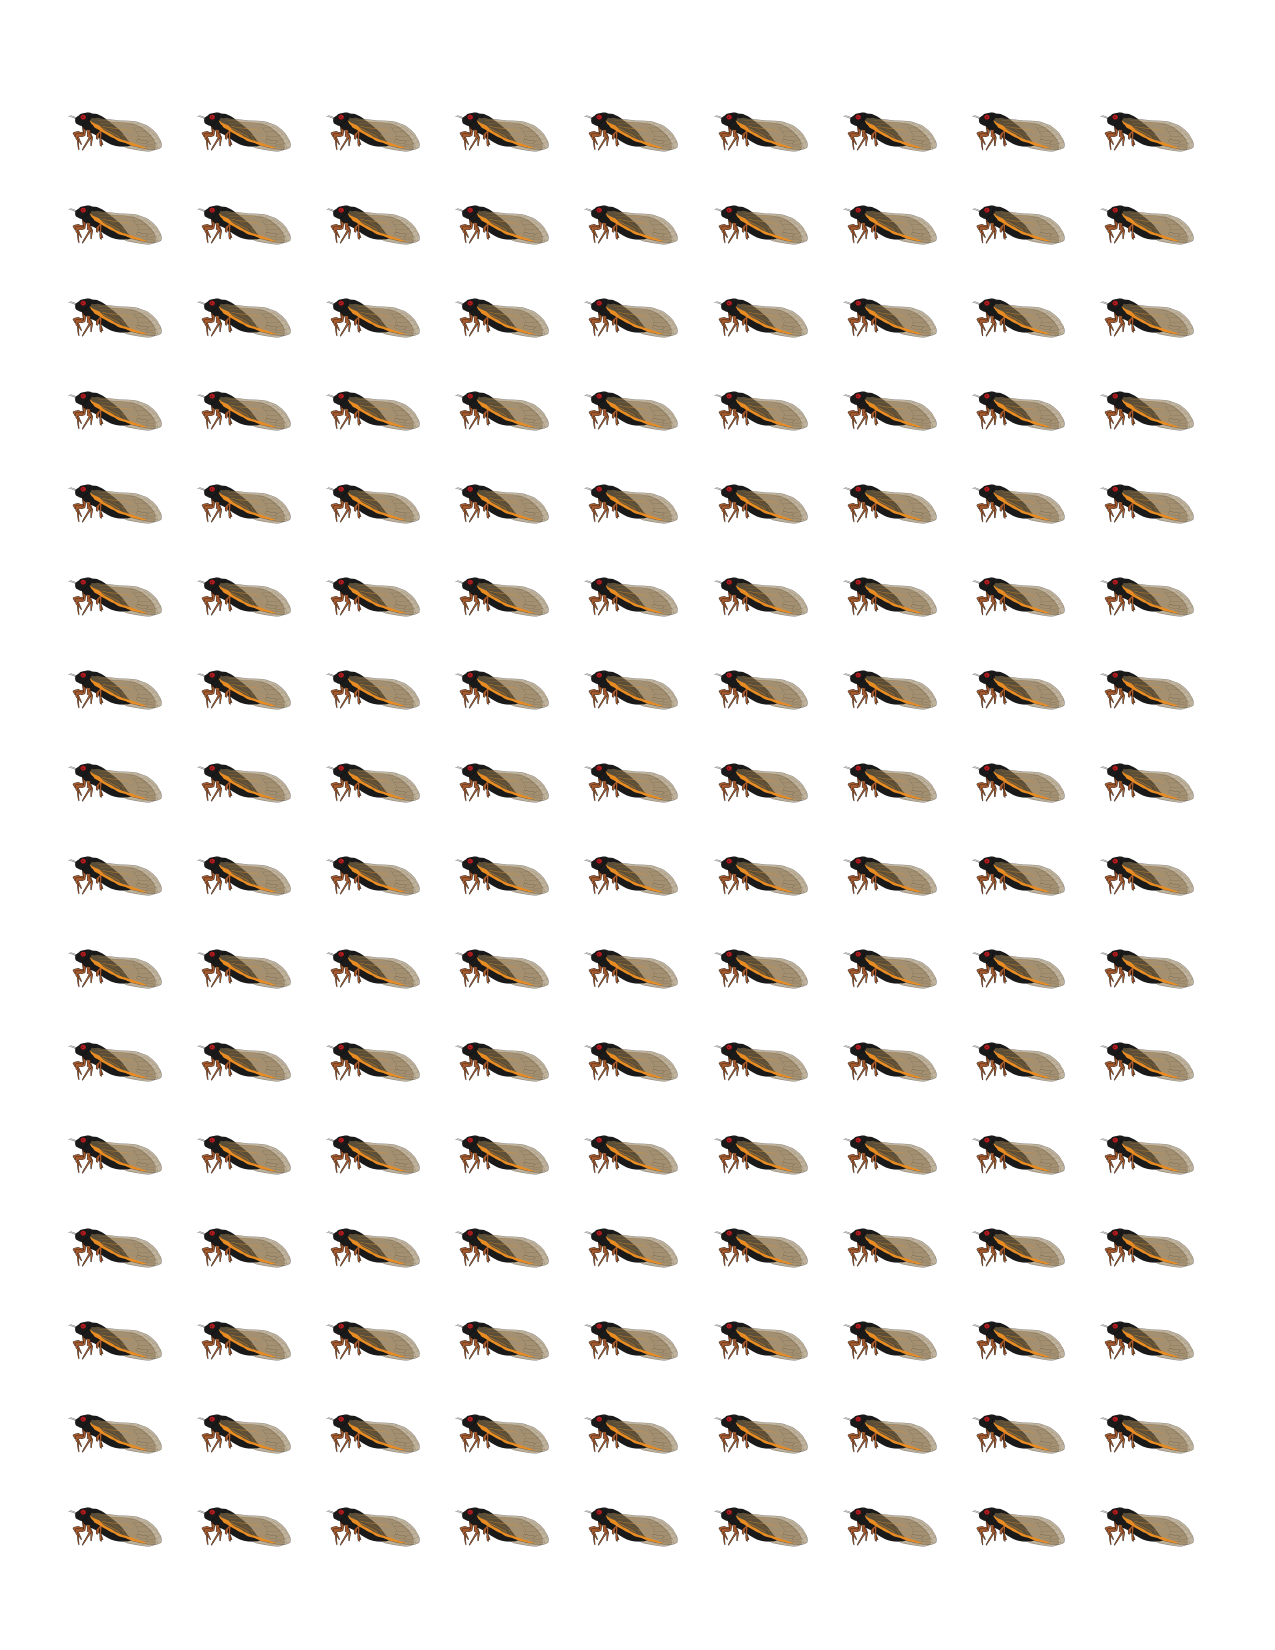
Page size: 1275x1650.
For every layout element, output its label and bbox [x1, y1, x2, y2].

table_cell [943, 376, 960, 450]
table_cell [685, 190, 702, 264]
table_cell [702, 282, 748, 357]
table_cell [252, 1212, 298, 1287]
table_cell [169, 376, 186, 450]
table_cell [831, 840, 877, 915]
table_cell [298, 748, 314, 822]
table_cell [186, 933, 231, 1008]
table_cell [898, 747, 943, 822]
table_header [57, 96, 102, 171]
table_cell [685, 376, 702, 450]
table_cell [381, 1305, 427, 1380]
table_cell [556, 1399, 572, 1473]
table_cell [831, 1119, 877, 1194]
table_cell [960, 375, 1005, 450]
picture [837, 1199, 938, 1299]
table_cell [57, 264, 1201, 282]
table_cell [1155, 840, 1201, 915]
table_cell [702, 654, 748, 729]
table_cell [898, 561, 943, 636]
table_cell [123, 561, 169, 636]
table_cell [1072, 562, 1089, 636]
table_cell [702, 1212, 748, 1287]
table_cell [1089, 1119, 1134, 1194]
picture [708, 1106, 809, 1206]
table_cell [252, 1398, 298, 1473]
table_cell [831, 654, 877, 729]
picture [837, 641, 938, 741]
table_cell [381, 654, 427, 729]
picture [191, 1106, 292, 1206]
table_cell [381, 189, 427, 264]
table_cell [381, 561, 427, 636]
picture [449, 176, 550, 276]
table_cell [444, 1119, 489, 1194]
picture [62, 83, 163, 183]
table_cell [639, 747, 685, 822]
table_cell [1155, 468, 1201, 543]
table_cell [57, 171, 1201, 189]
table_cell [315, 375, 360, 450]
table_cell [381, 840, 427, 915]
picture [966, 83, 1066, 183]
table_cell [831, 1398, 877, 1473]
table_cell [315, 561, 360, 636]
table_cell [186, 189, 231, 264]
picture [449, 1013, 550, 1113]
picture [1094, 455, 1195, 555]
table_cell [252, 375, 298, 450]
table_cell [444, 468, 489, 543]
table_cell [1155, 933, 1201, 1008]
table_cell [186, 747, 231, 822]
table_cell [1026, 1398, 1072, 1473]
table_cell [123, 747, 169, 822]
picture [966, 1199, 1066, 1299]
table_cell [381, 282, 427, 357]
table_cell [427, 655, 443, 729]
table_cell [298, 562, 314, 636]
table_cell [898, 1026, 943, 1101]
picture [1094, 269, 1195, 369]
table_cell [1089, 1026, 1134, 1101]
table_cell [298, 1120, 314, 1194]
picture [708, 827, 809, 927]
picture [966, 548, 1066, 648]
picture [578, 1478, 679, 1578]
table_header [702, 96, 748, 171]
table_cell [57, 1380, 1201, 1398]
table_cell [123, 654, 169, 729]
table_cell [427, 748, 443, 822]
table_cell [298, 1306, 314, 1380]
table_cell [169, 748, 186, 822]
table_cell [298, 934, 314, 1008]
table_cell [381, 375, 427, 450]
table_cell [556, 1306, 572, 1380]
table_cell [315, 654, 360, 729]
table_cell [639, 1398, 685, 1473]
table_cell [943, 1306, 960, 1380]
table_cell [57, 1008, 1201, 1026]
table_cell [298, 376, 314, 450]
table_cell [381, 1026, 427, 1101]
table_cell [427, 283, 443, 357]
picture [708, 83, 809, 183]
picture [191, 1292, 292, 1392]
table_cell [960, 468, 1005, 543]
table_cell [943, 1213, 960, 1287]
picture [449, 1106, 550, 1206]
table_cell [123, 1491, 169, 1566]
table_cell [639, 933, 685, 1008]
table_cell [1155, 1491, 1201, 1566]
picture [449, 83, 550, 183]
picture [578, 176, 679, 276]
table_cell [831, 1212, 877, 1287]
table_cell [1026, 1212, 1072, 1287]
table_cell [123, 189, 169, 264]
table_cell [510, 1212, 556, 1287]
table_cell [639, 654, 685, 729]
table_cell [444, 1212, 489, 1287]
picture [449, 548, 550, 648]
table_cell [510, 933, 556, 1008]
picture [449, 269, 550, 369]
table_cell [186, 1119, 231, 1194]
table_cell [814, 748, 831, 822]
picture [837, 827, 938, 927]
table_cell [427, 1399, 443, 1473]
table_cell [685, 1306, 702, 1380]
picture [966, 362, 1066, 462]
table_cell [685, 841, 702, 915]
table_cell [186, 1305, 231, 1380]
picture [578, 734, 679, 834]
table_cell [315, 1119, 360, 1194]
picture [449, 1199, 550, 1299]
table_header [769, 96, 814, 171]
picture [191, 455, 292, 555]
table_cell [898, 933, 943, 1008]
table_cell [1155, 1119, 1201, 1194]
table_cell [573, 1398, 618, 1473]
table_cell [1072, 376, 1089, 450]
table_cell [769, 747, 814, 822]
picture [62, 827, 163, 927]
table_cell [381, 1491, 427, 1566]
table_cell [960, 1026, 1005, 1101]
table_cell [960, 933, 1005, 1008]
table_cell [639, 561, 685, 636]
picture [966, 827, 1066, 927]
table_cell [1072, 190, 1089, 264]
picture [708, 1478, 809, 1578]
table_cell [960, 1398, 1005, 1473]
picture [966, 920, 1066, 1020]
table_cell [702, 933, 748, 1008]
table_cell [444, 375, 489, 450]
table_cell [427, 1213, 443, 1287]
table_cell [57, 822, 1201, 840]
table_cell [702, 747, 748, 822]
table_cell [556, 841, 572, 915]
table_cell [444, 933, 489, 1008]
table_cell [573, 1026, 618, 1101]
picture [320, 1385, 421, 1485]
picture [320, 1478, 421, 1578]
table_cell [1089, 840, 1134, 915]
table_cell [556, 283, 572, 357]
table_cell [1072, 841, 1089, 915]
table_cell [960, 1491, 1005, 1566]
table_cell [814, 376, 831, 450]
table_cell [1155, 1026, 1201, 1101]
table_header [169, 97, 186, 171]
picture [62, 176, 163, 276]
table_cell [831, 1491, 877, 1566]
table_cell [510, 1491, 556, 1566]
picture [966, 1478, 1066, 1578]
table_cell [639, 1305, 685, 1380]
table_cell [510, 1026, 556, 1101]
table_cell [831, 189, 877, 264]
table_cell [639, 1026, 685, 1101]
table_cell [1072, 1213, 1089, 1287]
table_cell [960, 189, 1005, 264]
table_cell [510, 1398, 556, 1473]
table_cell [169, 841, 186, 915]
table_header [186, 96, 231, 171]
table_cell [1072, 469, 1089, 543]
picture [837, 176, 938, 276]
table_cell [444, 282, 489, 357]
picture [708, 1013, 809, 1113]
table_cell [169, 1213, 186, 1287]
table_cell [943, 469, 960, 543]
table_cell [510, 1119, 556, 1194]
table_cell [252, 654, 298, 729]
table_cell [573, 189, 618, 264]
table_cell [639, 468, 685, 543]
table_cell [769, 1119, 814, 1194]
table_cell [943, 934, 960, 1008]
picture [837, 362, 938, 462]
table_cell [444, 654, 489, 729]
table_cell [252, 282, 298, 357]
table_cell [298, 1493, 314, 1566]
table_cell [1155, 282, 1201, 357]
table_cell [831, 561, 877, 636]
table_cell [639, 1212, 685, 1287]
table_cell [960, 840, 1005, 915]
table_cell [556, 655, 572, 729]
picture [837, 83, 938, 183]
table_cell [685, 655, 702, 729]
table_cell [943, 1493, 960, 1566]
table_header [1089, 96, 1134, 171]
picture [191, 1385, 292, 1485]
table_header [831, 96, 877, 171]
picture [191, 83, 292, 183]
table_cell [57, 1305, 102, 1380]
table_cell [769, 282, 814, 357]
picture [62, 1199, 163, 1299]
picture [966, 734, 1066, 834]
table_header [123, 96, 169, 171]
table_cell [444, 1398, 489, 1473]
table_cell [943, 283, 960, 357]
table_cell [898, 840, 943, 915]
table_cell [57, 1119, 102, 1194]
table_cell [57, 189, 102, 264]
table_header [556, 97, 572, 171]
table_cell [702, 1491, 748, 1566]
table_cell [315, 1491, 360, 1566]
table_cell [444, 747, 489, 822]
picture [966, 1385, 1066, 1485]
table_cell [556, 1120, 572, 1194]
table_cell [252, 468, 298, 543]
picture [449, 734, 550, 834]
table_cell [685, 1213, 702, 1287]
picture [578, 362, 679, 462]
picture [708, 269, 809, 369]
table_cell [169, 469, 186, 543]
picture [1094, 1478, 1195, 1578]
picture [449, 1478, 550, 1578]
table_cell [1089, 933, 1134, 1008]
picture [449, 920, 550, 1020]
table_cell [685, 283, 702, 357]
table_cell [573, 375, 618, 450]
table_cell [252, 840, 298, 915]
table_cell [1072, 655, 1089, 729]
table_cell [510, 654, 556, 729]
table_cell [1089, 1398, 1134, 1473]
table_header [427, 97, 443, 171]
table_cell [685, 934, 702, 1008]
picture [837, 1013, 938, 1113]
picture [578, 455, 679, 555]
table_cell [639, 840, 685, 915]
table_cell [169, 934, 186, 1008]
table_cell [1155, 1212, 1201, 1287]
picture [578, 1106, 679, 1206]
picture [1094, 920, 1195, 1020]
table_cell [1155, 1305, 1201, 1380]
table_cell [556, 562, 572, 636]
picture [578, 548, 679, 648]
table_cell [123, 282, 169, 357]
table_cell [898, 654, 943, 729]
table_cell [831, 468, 877, 543]
table_cell [57, 282, 102, 357]
table_cell [573, 282, 618, 357]
table_cell [960, 747, 1005, 822]
table_cell [186, 468, 231, 543]
table_cell [1072, 934, 1089, 1008]
picture [708, 641, 809, 741]
table_cell [898, 1212, 943, 1287]
picture [449, 827, 550, 927]
picture [62, 1106, 163, 1206]
table_cell [639, 1491, 685, 1566]
picture [62, 455, 163, 555]
table_cell [57, 468, 102, 543]
table_cell [57, 1026, 102, 1101]
picture [578, 827, 679, 927]
picture [62, 1013, 163, 1113]
table_cell [831, 375, 877, 450]
table_cell [57, 543, 1201, 561]
table_cell [57, 1473, 1201, 1491]
table_cell [898, 189, 943, 264]
table_cell [510, 840, 556, 915]
table_cell [769, 189, 814, 264]
picture [966, 269, 1066, 369]
table_cell [123, 840, 169, 915]
table_cell [315, 468, 360, 543]
table_cell [57, 561, 102, 636]
picture [62, 734, 163, 834]
picture [320, 455, 421, 555]
table_cell [1072, 748, 1089, 822]
table_cell [1089, 1305, 1134, 1380]
table_cell [252, 1119, 298, 1194]
table_cell [57, 1491, 102, 1566]
picture [449, 641, 550, 741]
picture [320, 176, 421, 276]
picture [191, 734, 292, 834]
table_cell [573, 1119, 618, 1194]
table_cell [427, 469, 443, 543]
table_cell [169, 1306, 186, 1380]
table_cell [769, 1305, 814, 1380]
picture [1094, 1385, 1195, 1485]
picture [1094, 1013, 1195, 1113]
table_cell [573, 933, 618, 1008]
picture [578, 1013, 679, 1113]
picture [1094, 362, 1195, 462]
table_cell [444, 561, 489, 636]
table_header [1026, 96, 1072, 171]
table_cell [831, 282, 877, 357]
table_cell [814, 1213, 831, 1287]
table_cell [298, 1027, 314, 1101]
table_cell [1026, 561, 1072, 636]
table_cell [298, 469, 314, 543]
table_cell [556, 1027, 572, 1101]
table_cell [702, 1026, 748, 1101]
table_cell [1089, 375, 1134, 450]
table_cell [898, 282, 943, 357]
picture [966, 455, 1066, 555]
picture [62, 1292, 163, 1392]
table_cell [556, 748, 572, 822]
table_cell [702, 561, 748, 636]
table_cell [685, 748, 702, 822]
picture [191, 641, 292, 741]
table_cell [814, 469, 831, 543]
picture [320, 548, 421, 648]
table_cell [315, 1026, 360, 1101]
table_cell [702, 840, 748, 915]
table_cell [510, 282, 556, 357]
table_cell [169, 655, 186, 729]
table_cell [169, 190, 186, 264]
picture [191, 362, 292, 462]
table_cell [685, 1493, 702, 1566]
table_cell [960, 282, 1005, 357]
table_cell [831, 747, 877, 822]
table_cell [573, 1212, 618, 1287]
table_header [381, 96, 427, 171]
table_header [573, 96, 618, 171]
table_header [510, 96, 556, 171]
picture [837, 455, 938, 555]
table_header [315, 96, 360, 171]
picture [320, 641, 421, 741]
table_cell [1072, 1120, 1089, 1194]
picture [62, 1385, 163, 1485]
table_cell [315, 933, 360, 1008]
table_cell [510, 561, 556, 636]
table_cell [702, 1398, 748, 1473]
table_cell [1026, 1305, 1072, 1380]
picture [62, 920, 163, 1020]
table_cell [57, 375, 102, 450]
table_cell [639, 1119, 685, 1194]
table_cell [831, 933, 877, 1008]
table_cell [943, 1120, 960, 1194]
table_cell [510, 189, 556, 264]
table_cell [57, 654, 102, 729]
table_cell [510, 375, 556, 450]
table_cell [814, 562, 831, 636]
table_cell [57, 915, 1201, 933]
picture [62, 269, 163, 369]
picture [578, 1199, 679, 1299]
table_cell [381, 933, 427, 1008]
table_cell [123, 468, 169, 543]
table_cell [123, 1026, 169, 1101]
picture [1094, 641, 1195, 741]
table_cell [1072, 1027, 1089, 1101]
table_cell [814, 1120, 831, 1194]
table_cell [814, 934, 831, 1008]
table_cell [898, 468, 943, 543]
table_cell [573, 654, 618, 729]
table_cell [252, 189, 298, 264]
table_cell [123, 1398, 169, 1473]
table_cell [57, 729, 1201, 747]
table_cell [186, 654, 231, 729]
table_cell [831, 1026, 877, 1101]
table_cell [444, 1305, 489, 1380]
picture [708, 920, 809, 1020]
table_cell [1026, 747, 1072, 822]
table_cell [1026, 933, 1072, 1008]
table_cell [814, 190, 831, 264]
picture [708, 455, 809, 555]
table_cell [57, 747, 102, 822]
table_cell [685, 1027, 702, 1101]
table_cell [315, 1305, 360, 1380]
picture [320, 1106, 421, 1206]
table_cell [1026, 840, 1072, 915]
table_header [685, 97, 702, 171]
table_cell [427, 1493, 443, 1566]
picture [578, 920, 679, 1020]
picture [320, 827, 421, 927]
table_cell [186, 1026, 231, 1101]
table_cell [960, 1305, 1005, 1380]
table_cell [1026, 654, 1072, 729]
table_cell [57, 1101, 1201, 1119]
picture [708, 734, 809, 834]
picture [191, 920, 292, 1020]
table_cell [814, 1493, 831, 1566]
picture [837, 1478, 938, 1578]
table_cell [1026, 375, 1072, 450]
table_cell [573, 1305, 618, 1380]
table_cell [960, 654, 1005, 729]
table_cell [814, 1027, 831, 1101]
picture [578, 269, 679, 369]
table_header [1155, 96, 1201, 171]
picture [320, 83, 421, 183]
table_cell [639, 282, 685, 357]
picture [62, 641, 163, 741]
table_cell [573, 747, 618, 822]
table_cell [57, 1212, 102, 1287]
picture [191, 269, 292, 369]
table_cell [685, 1399, 702, 1473]
table_cell [381, 468, 427, 543]
picture [578, 1292, 679, 1392]
table_cell [685, 562, 702, 636]
picture [837, 548, 938, 648]
table_cell [298, 190, 314, 264]
table_cell [298, 655, 314, 729]
table_cell [315, 1398, 360, 1473]
table_header [814, 97, 831, 171]
table_cell [1089, 468, 1134, 543]
table_cell [252, 1026, 298, 1101]
picture [1094, 734, 1195, 834]
table_cell [769, 375, 814, 450]
table_cell [123, 933, 169, 1008]
table_cell [573, 561, 618, 636]
table_cell [1089, 1212, 1134, 1287]
table_header [298, 97, 314, 171]
picture [966, 1292, 1066, 1392]
table_cell [702, 468, 748, 543]
table_cell [123, 1119, 169, 1194]
picture [191, 827, 292, 927]
table_cell [1089, 561, 1134, 636]
picture [966, 641, 1066, 741]
picture [837, 920, 938, 1020]
picture [708, 362, 809, 462]
table_cell [1072, 1306, 1089, 1380]
table_cell [298, 1213, 314, 1287]
table_cell [57, 636, 1201, 654]
picture [191, 176, 292, 276]
table_cell [1155, 561, 1201, 636]
picture [1094, 548, 1195, 648]
picture [320, 362, 421, 462]
table_cell [573, 1491, 618, 1566]
table_cell [769, 840, 814, 915]
table_cell [685, 1120, 702, 1194]
table_cell [769, 1398, 814, 1473]
table_cell [57, 1398, 102, 1473]
table_cell [1026, 189, 1072, 264]
picture [191, 548, 292, 648]
table_cell [298, 841, 314, 915]
picture [1094, 83, 1195, 183]
table_cell [123, 1212, 169, 1287]
table_cell [1089, 189, 1134, 264]
picture [708, 1385, 809, 1485]
table_cell [769, 468, 814, 543]
table_cell [556, 1493, 572, 1566]
table_cell [315, 1212, 360, 1287]
table_cell [1026, 282, 1072, 357]
table_cell [315, 189, 360, 264]
picture [449, 362, 550, 462]
table_cell [427, 190, 443, 264]
picture [449, 455, 550, 555]
table_cell [1089, 654, 1134, 729]
table_cell [898, 1119, 943, 1194]
table_cell [186, 561, 231, 636]
picture [449, 1292, 550, 1392]
table_cell [702, 189, 748, 264]
table_cell [1072, 1399, 1089, 1473]
table_cell [1026, 1491, 1072, 1566]
table_cell [252, 933, 298, 1008]
picture [966, 1106, 1066, 1206]
picture [837, 734, 938, 834]
table_cell [1026, 468, 1072, 543]
table_cell [427, 1120, 443, 1194]
picture [708, 548, 809, 648]
table_cell [427, 1306, 443, 1380]
picture [1094, 1199, 1195, 1299]
table_cell [252, 1491, 298, 1566]
picture [62, 548, 163, 648]
picture [578, 83, 679, 183]
picture [1094, 1106, 1195, 1206]
picture [708, 1199, 809, 1299]
table_cell [1026, 1119, 1072, 1194]
table_cell [427, 376, 443, 450]
table_cell [315, 282, 360, 357]
table_cell [427, 934, 443, 1008]
table_cell [169, 1120, 186, 1194]
table_cell [814, 283, 831, 357]
table_cell [1155, 747, 1201, 822]
table_cell [814, 1306, 831, 1380]
table_header [898, 96, 943, 171]
table_cell [510, 468, 556, 543]
table_cell [943, 748, 960, 822]
table_cell [639, 189, 685, 264]
table_cell [960, 1119, 1005, 1194]
picture [320, 734, 421, 834]
table_cell [315, 840, 360, 915]
picture [1094, 176, 1195, 276]
table_cell [702, 375, 748, 450]
table_cell [898, 1398, 943, 1473]
picture [62, 1478, 163, 1578]
table_cell [943, 841, 960, 915]
picture [837, 269, 938, 369]
table_cell [57, 1287, 1201, 1305]
picture [320, 1292, 421, 1392]
table_cell [1155, 654, 1201, 729]
picture [62, 362, 163, 462]
table_cell [252, 1305, 298, 1380]
table_cell [814, 655, 831, 729]
table_cell [381, 1119, 427, 1194]
table_header [960, 96, 1005, 171]
table_cell [639, 375, 685, 450]
picture [191, 1013, 292, 1113]
table_cell [381, 1398, 427, 1473]
table_cell [123, 375, 169, 450]
table_cell [898, 1305, 943, 1380]
picture [966, 1013, 1066, 1113]
table_cell [427, 562, 443, 636]
picture [966, 176, 1066, 276]
table_cell [769, 654, 814, 729]
table_cell [186, 1212, 231, 1287]
table_cell [1155, 1398, 1201, 1473]
table_cell [169, 283, 186, 357]
table_cell [1072, 283, 1089, 357]
table_cell [898, 1491, 943, 1566]
table_cell [1089, 282, 1134, 357]
table_header [252, 96, 298, 171]
table_cell [1089, 1491, 1134, 1566]
table_cell [556, 469, 572, 543]
picture [320, 269, 421, 369]
picture [837, 1292, 938, 1392]
table_cell [814, 1399, 831, 1473]
table_cell [702, 1119, 748, 1194]
table_cell [510, 747, 556, 822]
table_header [1072, 97, 1089, 171]
table_cell [556, 190, 572, 264]
table_header [639, 96, 685, 171]
table_cell [898, 375, 943, 450]
table_cell [381, 1212, 427, 1287]
table_cell [427, 1027, 443, 1101]
picture [837, 1385, 938, 1485]
table_cell [769, 561, 814, 636]
table_cell [769, 1212, 814, 1287]
table_cell [943, 1027, 960, 1101]
table_cell [315, 747, 360, 822]
table_cell [556, 376, 572, 450]
picture [1094, 1292, 1195, 1392]
table_cell [169, 1027, 186, 1101]
table_cell [123, 1305, 169, 1380]
picture [578, 1385, 679, 1485]
picture [191, 1478, 292, 1578]
table_cell [769, 1491, 814, 1566]
table_cell [1089, 747, 1134, 822]
table_cell [57, 450, 1201, 468]
picture [320, 1013, 421, 1113]
table_cell [252, 747, 298, 822]
table_cell [169, 1493, 186, 1566]
table_cell [573, 840, 618, 915]
table_cell [186, 1491, 231, 1566]
table_cell [381, 747, 427, 822]
picture [320, 1199, 421, 1299]
picture [708, 1292, 809, 1392]
table_cell [444, 1026, 489, 1101]
table_cell [556, 1213, 572, 1287]
table_cell [427, 841, 443, 915]
table_cell [57, 357, 1201, 375]
table_cell [169, 1399, 186, 1473]
table_cell [685, 469, 702, 543]
table_cell [57, 933, 102, 1008]
table_cell [169, 562, 186, 636]
table_cell [186, 375, 231, 450]
table_cell [186, 1398, 231, 1473]
table_cell [252, 561, 298, 636]
table_cell [943, 1399, 960, 1473]
picture [837, 1106, 938, 1206]
table_cell [573, 468, 618, 543]
table_cell [769, 933, 814, 1008]
picture [191, 1199, 292, 1299]
picture [449, 1385, 550, 1485]
table_cell [1155, 375, 1201, 450]
table_cell [1155, 189, 1201, 264]
table_cell [943, 562, 960, 636]
table_cell [831, 1305, 877, 1380]
table_cell [702, 1305, 748, 1380]
picture [1094, 827, 1195, 927]
table_header [943, 97, 960, 171]
picture [708, 176, 809, 276]
table_cell [943, 655, 960, 729]
table_cell [960, 561, 1005, 636]
table_cell [444, 189, 489, 264]
table_cell [298, 1399, 314, 1473]
table_cell [298, 283, 314, 357]
picture [320, 920, 421, 1020]
table_cell [943, 190, 960, 264]
table_cell [57, 1194, 1201, 1212]
table_cell [444, 1491, 489, 1566]
picture [578, 641, 679, 741]
table_cell [186, 282, 231, 357]
table_header [444, 96, 489, 171]
table_cell [769, 1026, 814, 1101]
table_cell [1026, 1026, 1072, 1101]
table_cell [510, 1305, 556, 1380]
table_cell [444, 840, 489, 915]
table_cell [960, 1212, 1005, 1287]
table_cell [57, 840, 102, 915]
table_cell [556, 934, 572, 1008]
table_cell [186, 840, 231, 915]
table_cell [814, 841, 831, 915]
table_cell [1072, 1493, 1089, 1566]
